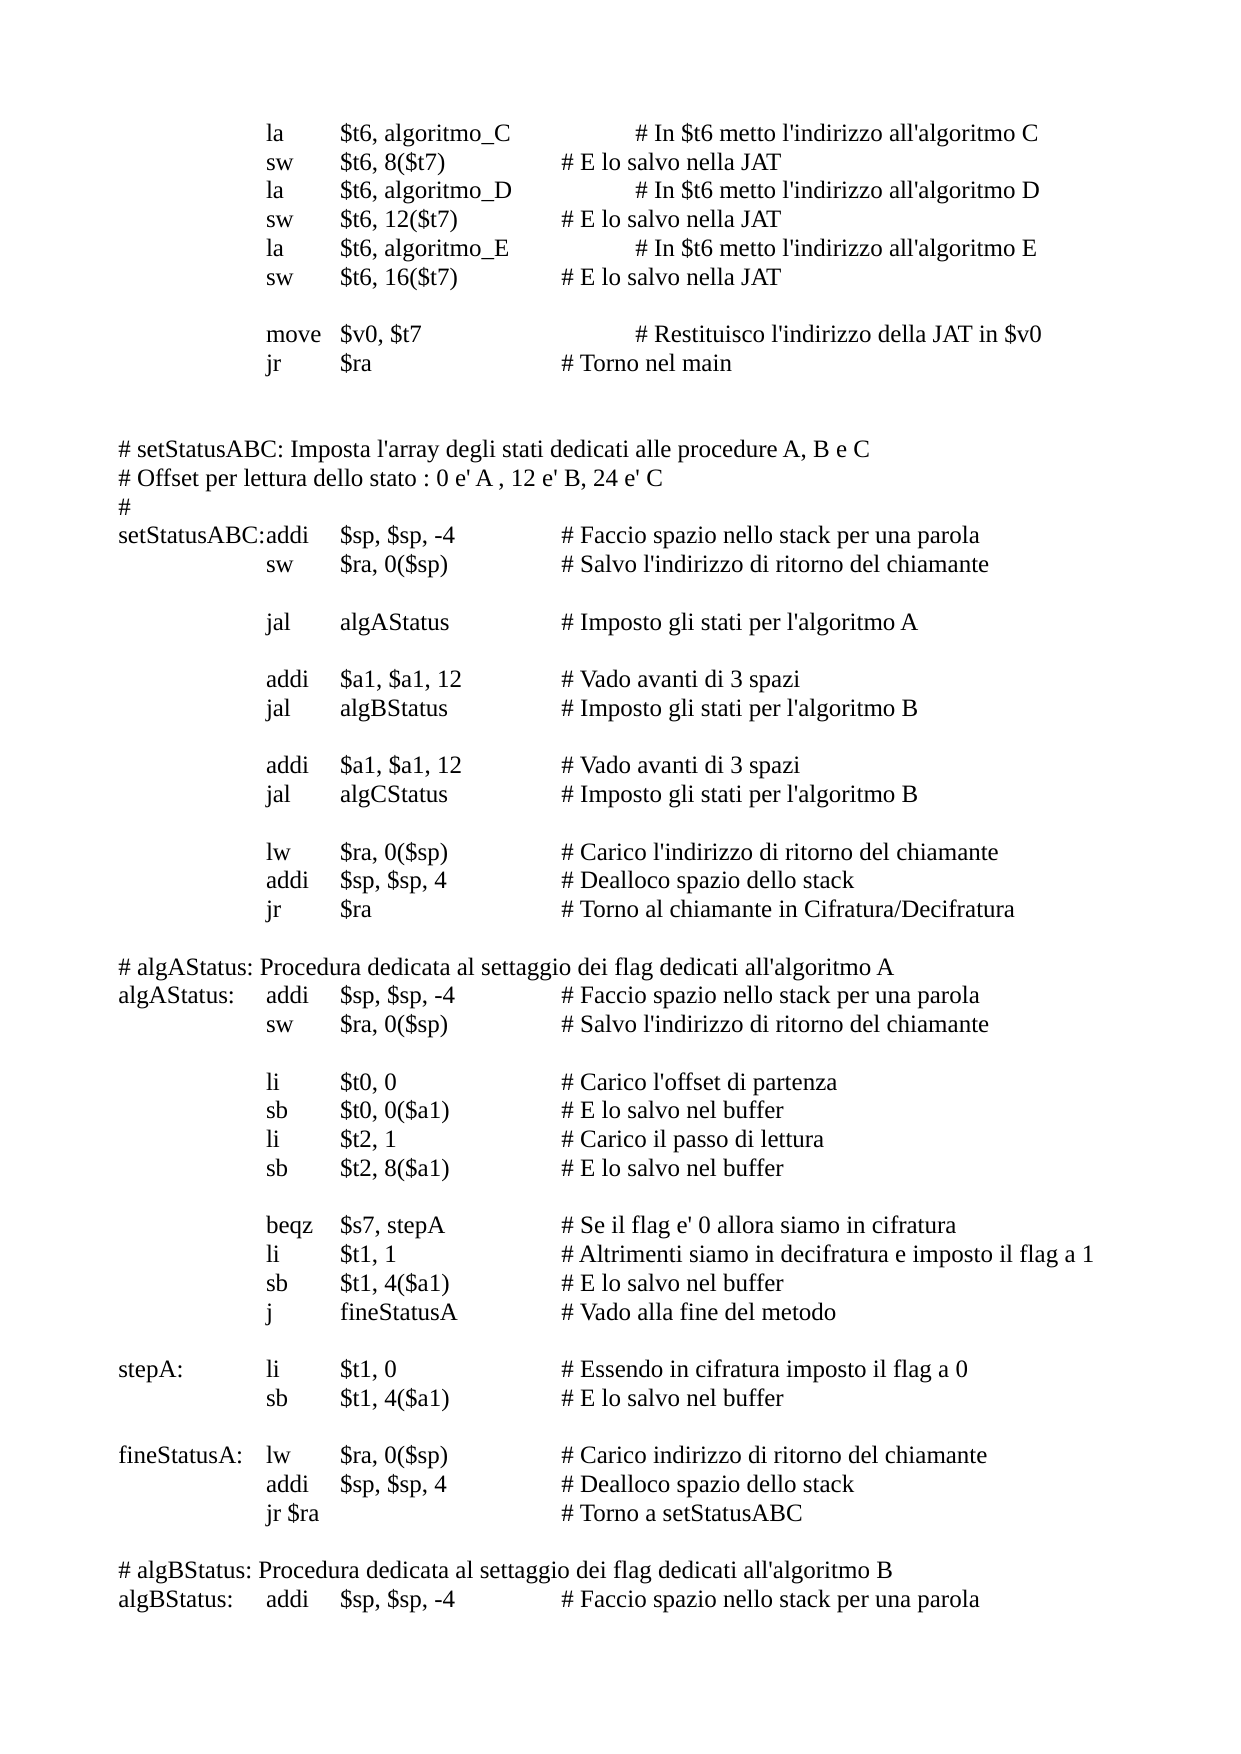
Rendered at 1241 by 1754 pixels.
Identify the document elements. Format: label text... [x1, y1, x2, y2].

text addi $a1, $a1, 12 # Vado avanti di 3 spazi [118, 664, 1122, 693]
text sb $t0, 0($a1) # E lo salvo nel buffer [118, 1096, 1122, 1124]
text jal algAStatus # Imposto gli stati per l'algoritmo A [118, 607, 1122, 636]
text algBStatus: addi $sp, $sp, -4 # Faccio spazio nello stack per una parola [118, 1584, 1122, 1613]
text sw $t6, 12($t7) # E lo salvo nella JAT [118, 204, 1122, 233]
text # Offset per lettura dello stato : 0 e' A , 12 e' B, 24 e' C [118, 463, 1122, 492]
text addi $sp, $sp, 4 # Dealloco spazio dello stack [118, 1469, 1122, 1498]
text la $t6, algoritmo_D # In $t6 metto l'indirizzo all'algoritmo D [118, 176, 1122, 204]
text # setStatusABC: Imposta l'array degli stati dedicati alle procedure A, B e C [118, 434, 1122, 463]
text jal algBStatus # Imposto gli stati per l'algoritmo B [118, 693, 1122, 722]
text # [118, 492, 1122, 521]
text fineStatusA: lw $ra, 0($sp) # Carico indirizzo di ritorno del chiamante [118, 1441, 1122, 1469]
text sw $ra, 0($sp) # Salvo l'indirizzo di ritorno del chiamante [118, 549, 1122, 578]
text la $t6, algoritmo_C # In $t6 metto l'indirizzo all'algoritmo C [118, 118, 1122, 147]
text sb $t1, 4($a1) # E lo salvo nel buffer [118, 1383, 1122, 1412]
text la $t6, algoritmo_E # In $t6 metto l'indirizzo all'algoritmo E [118, 233, 1122, 262]
text # algAStatus: Procedura dedicata al settaggio dei flag dedicati all'algoritmo A [118, 952, 1122, 981]
text # algBStatus: Procedura dedicata al settaggio dei flag dedicati all'algoritmo B [118, 1556, 1122, 1584]
text sb $t1, 4($a1) # E lo salvo nel buffer [118, 1268, 1122, 1297]
text move $v0, $t7 # Restituisco l'indirizzo della JAT in $v0 [118, 319, 1122, 348]
text beqz $s7, stepA # Se il flag e' 0 allora siamo in cifratura [118, 1211, 1122, 1239]
text jr $ra # Torno al chiamante in Cifratura/Decifratura [118, 894, 1122, 923]
text jr $ra # Torno a setStatusABC [118, 1498, 1122, 1527]
text jal algCStatus # Imposto gli stati per l'algoritmo B [118, 779, 1122, 808]
text algAStatus: addi $sp, $sp, -4 # Faccio spazio nello stack per una parola [118, 981, 1122, 1009]
text sb $t2, 8($a1) # E lo salvo nel buffer [118, 1153, 1122, 1182]
text addi $a1, $a1, 12 # Vado avanti di 3 spazi [118, 751, 1122, 779]
text sw $ra, 0($sp) # Salvo l'indirizzo di ritorno del chiamante [118, 1009, 1122, 1038]
text addi $sp, $sp, 4 # Dealloco spazio dello stack [118, 866, 1122, 894]
text stepA: li $t1, 0 # Essendo in cifratura imposto il flag a 0 [118, 1354, 1122, 1383]
text setStatusABC: addi $sp, $sp, -4 # Faccio spazio nello stack per una parola [118, 521, 1122, 549]
text li $t1, 1 # Altrimenti siamo in decifratura e imposto il flag a 1 [118, 1239, 1122, 1268]
text lw $ra, 0($sp) # Carico l'indirizzo di ritorno del chiamante [118, 837, 1122, 866]
text li $t0, 0 # Carico l'offset di partenza [118, 1067, 1122, 1096]
text li $t2, 1 # Carico il passo di lettura [118, 1124, 1122, 1153]
text sw $t6, 8($t7) # E lo salvo nella JAT [118, 147, 1122, 176]
text sw $t6, 16($t7) # E lo salvo nella JAT [118, 262, 1122, 291]
text jr $ra # Torno nel main [118, 348, 1122, 377]
text j fineStatusA # Vado alla fine del metodo [118, 1297, 1122, 1326]
